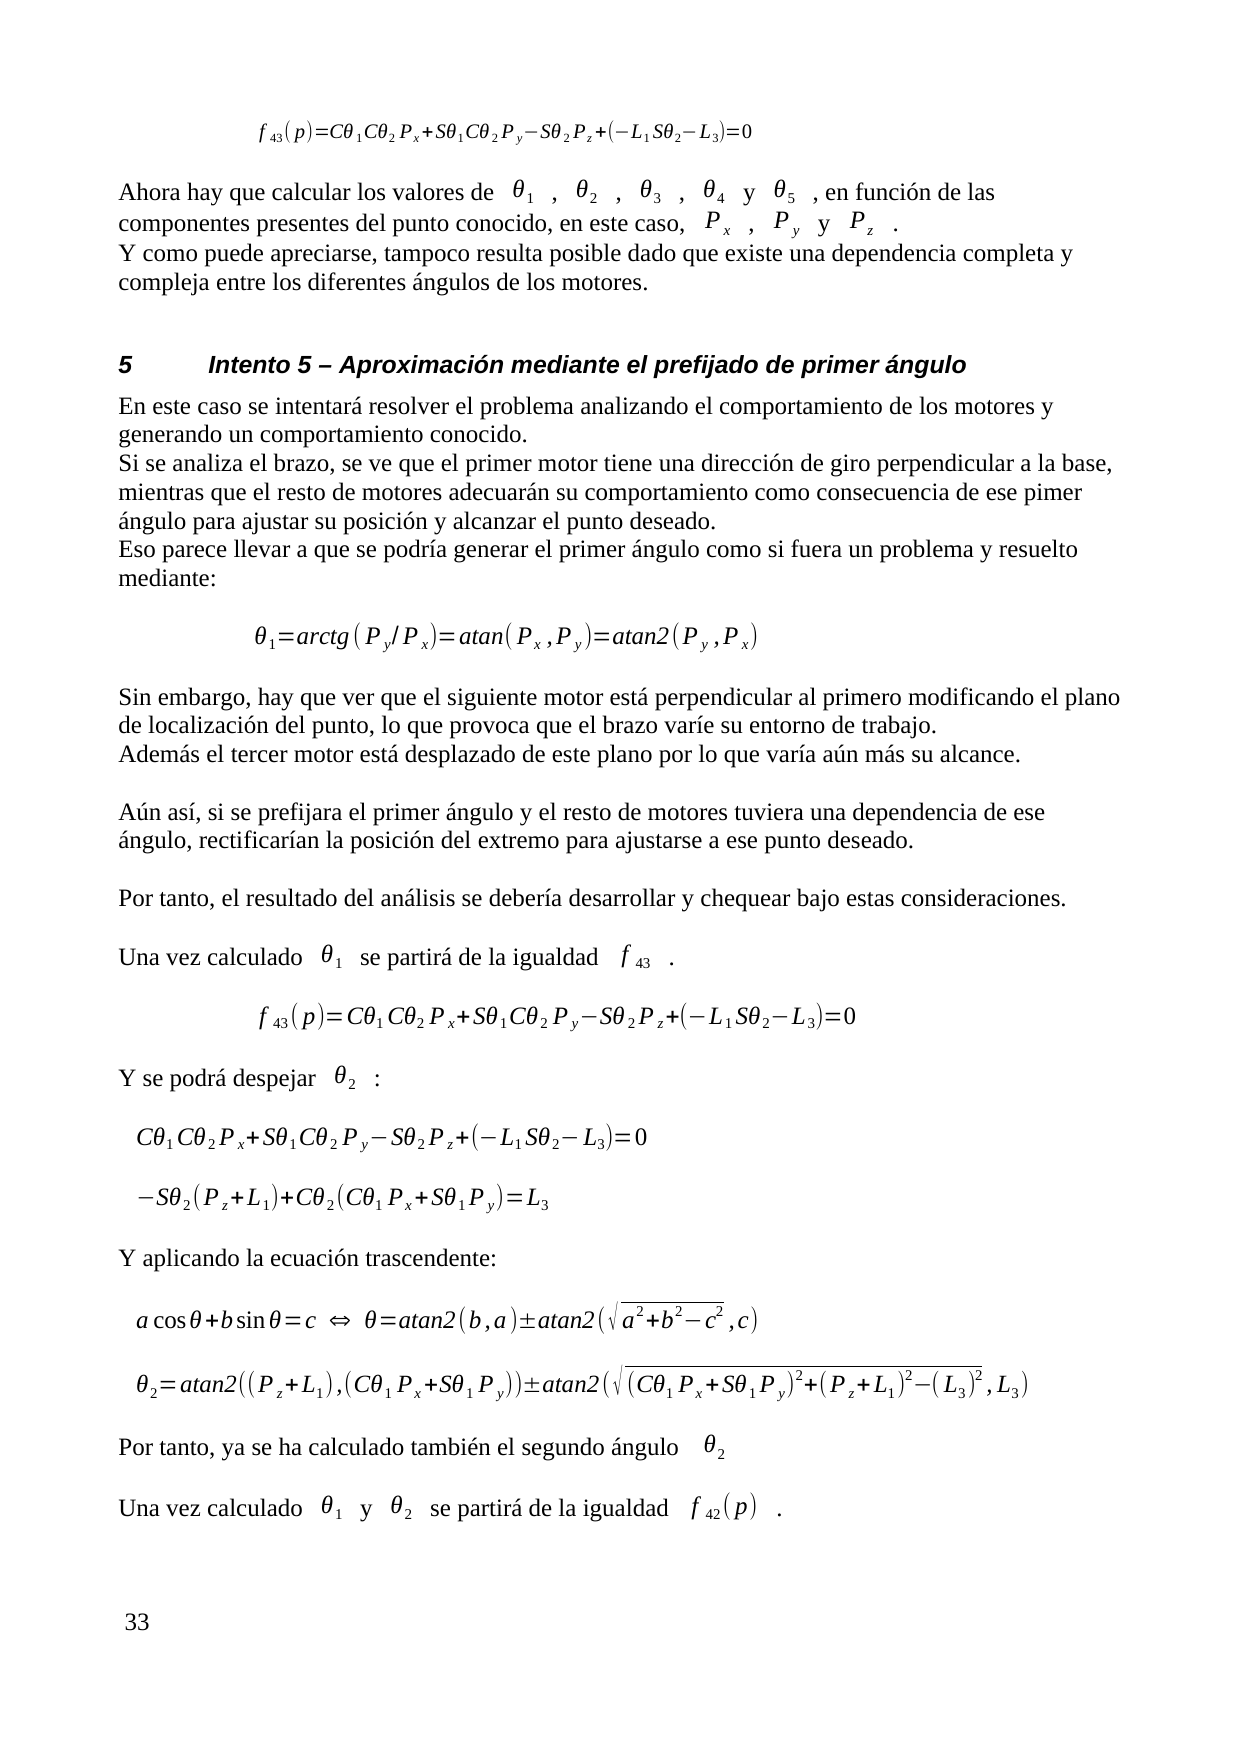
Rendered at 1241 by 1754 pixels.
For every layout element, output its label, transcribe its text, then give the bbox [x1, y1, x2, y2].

text Y aplicando la ecuación trascendente: [118, 1243, 1122, 1272]
subtitle Intento 5 – Aproximación mediante el prefijado de primer ángulo [118, 350, 1122, 378]
text Por tanto, el resultado del análisis se debería desarrollar y chequear bajo estas consideraciones. [118, 883, 1122, 912]
text Sin embargo, hay que ver que el siguiente motor está perpendicular al primero modificando el plano de localización del punto, lo que provoca que el brazo varíe su entorno de trabajo. [118, 682, 1122, 739]
text En este caso se intentará resolver el problema analizando el comportamiento de los motores y generando un comportamiento conocido. [118, 391, 1122, 448]
text Por tanto, ya se ha calculado también el segundo ángulo [118, 1431, 1122, 1462]
text Ahora hay que calcular los valores de,,,y, en función de las componentes presentes del punto conocido, en este caso,,y. [118, 176, 1122, 238]
text Y como puede apreciarse, tampoco resulta posible dado que existe una dependencia completa y compleja entre los diferentes ángulos de los motores. [118, 238, 1122, 296]
text Eso parece llevar a que se podría generar el primer ángulo como si fuera un problema y resuelto mediante: [118, 534, 1122, 592]
text Además el tercer motor está desplazado de este plano por lo que varía aún más su alcance. [118, 739, 1122, 768]
text Y se podrá despejar: [118, 1061, 1122, 1093]
text Si se analiza el brazo, se ve que el primer motor tiene una dirección de giro perpendicular a la base, mientras que el resto de motores adecuarán su comportamiento como consecuencia de ese pimer ángulo para ajustar su posición y alcanzar el punto deseado. [118, 448, 1122, 534]
text Una vez calculadoyse partirá de la igualdad. [118, 1491, 1122, 1523]
text Aún así, si se prefijara el primer ángulo y el resto de motores tuviera una dependencia de ese ángulo, rectificarían la posición del extremo para ajustarse a ese punto deseado. [118, 797, 1122, 854]
text Una vez calculadose partirá de la igualdad. [118, 940, 1122, 972]
